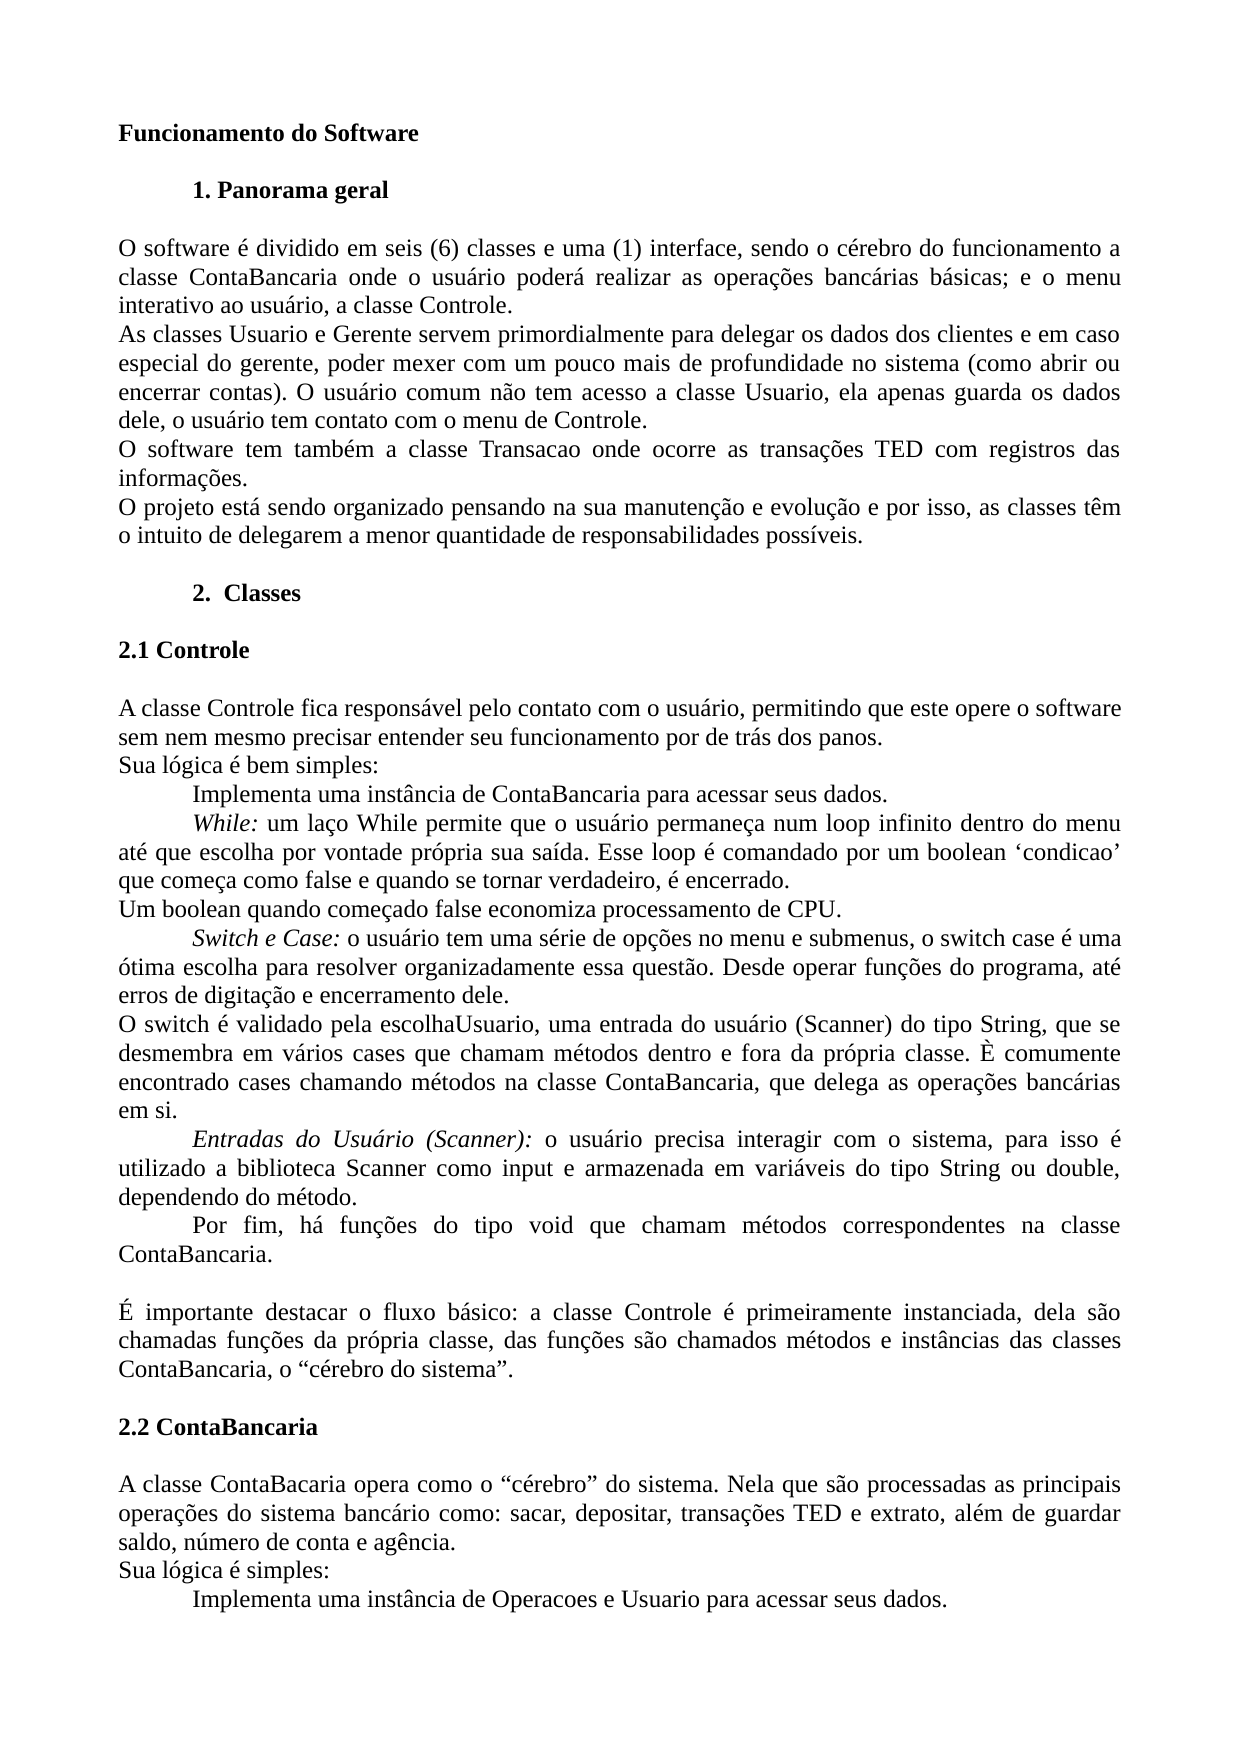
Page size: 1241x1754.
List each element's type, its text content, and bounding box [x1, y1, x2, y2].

text 2. Classes [118, 578, 1122, 607]
text O software é dividido em seis (6) classes e uma (1) interface, sendo o cérebro do funcionamento a classe ContaBancaria onde o usuário poderá realizar as operações bancárias básicas; e o menu interativo ao usuário, a classe Controle. [118, 233, 1122, 319]
text Sua lógica é bem simples: [118, 751, 1122, 779]
text While: um laço While permite que o usuário permaneça num loop infinito dentro do menu até que escolha por vontade própria sua saída. Esse loop é comandado por um boolean ‘condicao’ que começa como false e quando se tornar verdadeiro, é encerrado. [118, 808, 1122, 894]
text 2.2 ContaBancaria [118, 1412, 1122, 1441]
text Switch e Case: o usuário tem uma série de opções no menu e submenus, o switch case é uma ótima escolha para resolver organizadamente essa questão. Desde operar funções do programa, até erros de digitação e encerramento dele. [118, 923, 1122, 1009]
text Entradas do Usuário (Scanner): o usuário precisa interagir com o sistema, para isso é utilizado a biblioteca Scanner como input e armazenada em variáveis do tipo String ou double, dependendo do método. [118, 1124, 1122, 1211]
text Um boolean quando começado false economiza processamento de CPU. [118, 894, 1122, 923]
text A classe ContaBacaria opera como o “cérebro” do sistema. Nela que são processadas as principais operações do sistema bancário como: sacar, depositar, transações TED e extrato, além de guardar saldo, número de conta e agência. [118, 1469, 1122, 1556]
text O switch é validado pela escolhaUsuario, uma entrada do usuário (Scanner) do tipo String, que se desmembra em vários cases que chamam métodos dentro e fora da própria classe. È comumente encontrado cases chamando métodos na classe ContaBancaria, que delega as operações bancárias em si. [118, 1009, 1122, 1124]
text O projeto está sendo organizado pensando na sua manutenção e evolução e por isso, as classes têm o intuito de delegarem a menor quantidade de responsabilidades possíveis. [118, 492, 1122, 549]
text Por fim, há funções do tipo void que chamam métodos correspondentes na classe ContaBancaria. [118, 1211, 1122, 1268]
text Implementa uma instância de ContaBancaria para acessar seus dados. [118, 779, 1122, 808]
text 1. Panorama geral [118, 176, 1122, 204]
text Sua lógica é simples: [118, 1556, 1122, 1584]
text É importante destacar o fluxo básico: a classe Controle é primeiramente instanciada, dela são chamadas funções da própria classe, das funções são chamados métodos e instâncias das classes ContaBancaria, o “cérebro do sistema”. [118, 1297, 1122, 1383]
text Implementa uma instância de Operacoes e Usuario para acessar seus dados. [118, 1584, 1122, 1613]
text 2.1 Controle [118, 636, 1122, 664]
text Funcionamento do Software [118, 118, 1122, 147]
text O software tem também a classe Transacao onde ocorre as transações TED com registros das informações. [118, 434, 1122, 492]
text A classe Controle fica responsável pelo contato com o usuário, permitindo que este opere o software sem nem mesmo precisar entender seu funcionamento por de trás dos panos. [118, 693, 1122, 751]
text As classes Usuario e Gerente servem primordialmente para delegar os dados dos clientes e em caso especial do gerente, poder mexer com um pouco mais de profundidade no sistema (como abrir ou encerrar contas). O usuário comum não tem acesso a classe Usuario, ela apenas guarda os dados dele, o usuário tem contato com o menu de Controle. [118, 319, 1122, 434]
